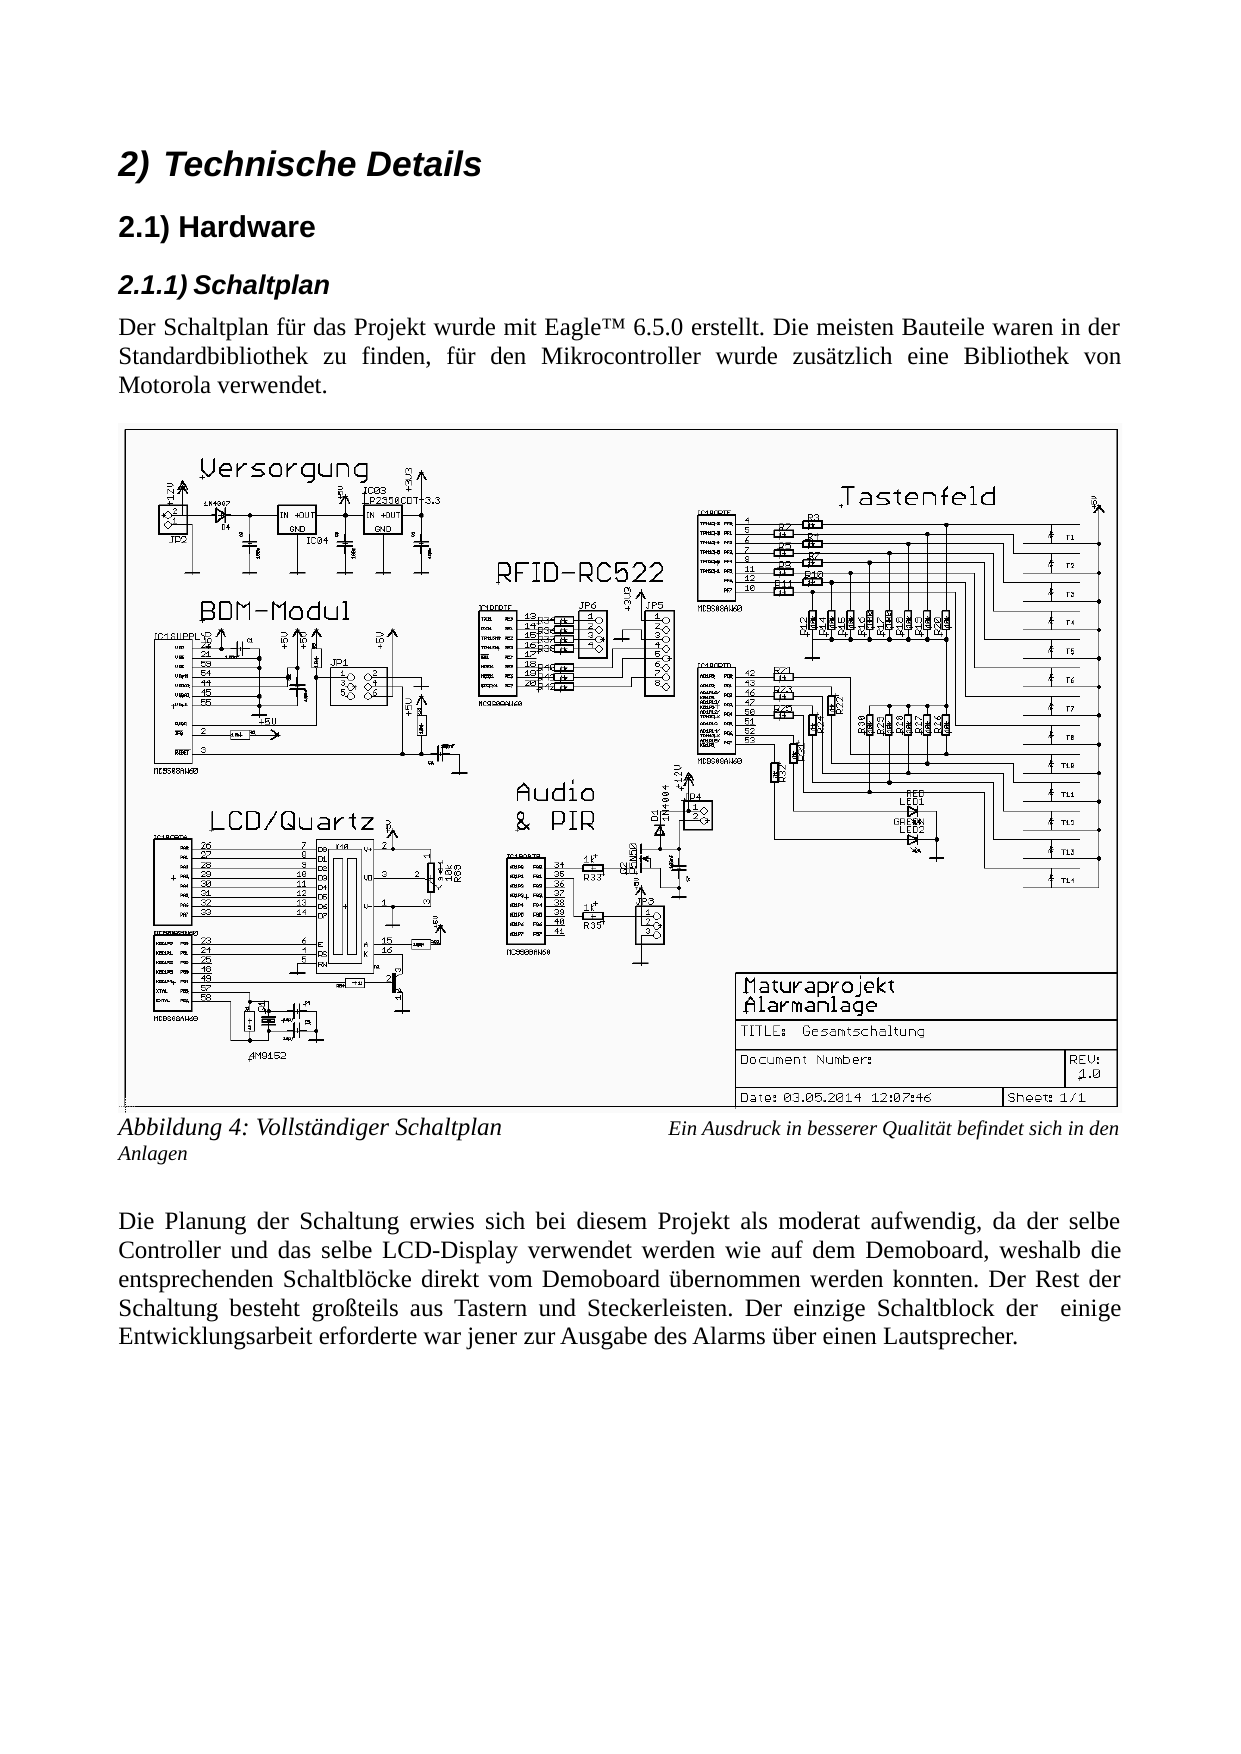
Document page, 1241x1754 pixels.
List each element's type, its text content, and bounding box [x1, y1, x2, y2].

text Der Schaltplan für das Projekt wurde mit Eagle™ 6.5.0 erstellt. Die meisten Bauteile waren in der Standardbibliothek zu finden, für den Mikrocontroller wurde zusätzlich eine Bibliothek von Motorola verwendet. [118, 312, 1122, 399]
subtitle Hardware [118, 209, 1122, 244]
text Abbildung 4: Vollständiger Schaltplan Ein Ausdruck in besserer Qualität befindet sich in den Anlagen [118, 1113, 1122, 1165]
subtitle Schaltplan [118, 269, 1122, 300]
text [118, 411, 1122, 423]
text Die Planung der Schaltung erwies sich bei diesem Projekt als moderat aufwendig, da der selbe Controller und das selbe LCD-Display verwendet werden wie auf dem Demoboard, weshalb die entsprechenden Schaltblöcke direkt vom Demoboard übernommen werden konnten. Der Rest der Schaltung besteht großteils aus Tastern und Steckerleisten. Der einzige Schaltblock der einige Entwicklungsarbeit erforderte war jener zur Ausgabe des Alarms über einen Lautsprecher. [118, 1206, 1122, 1350]
subtitle Technische Details [118, 143, 1122, 184]
picture [118, 423, 1123, 1113]
